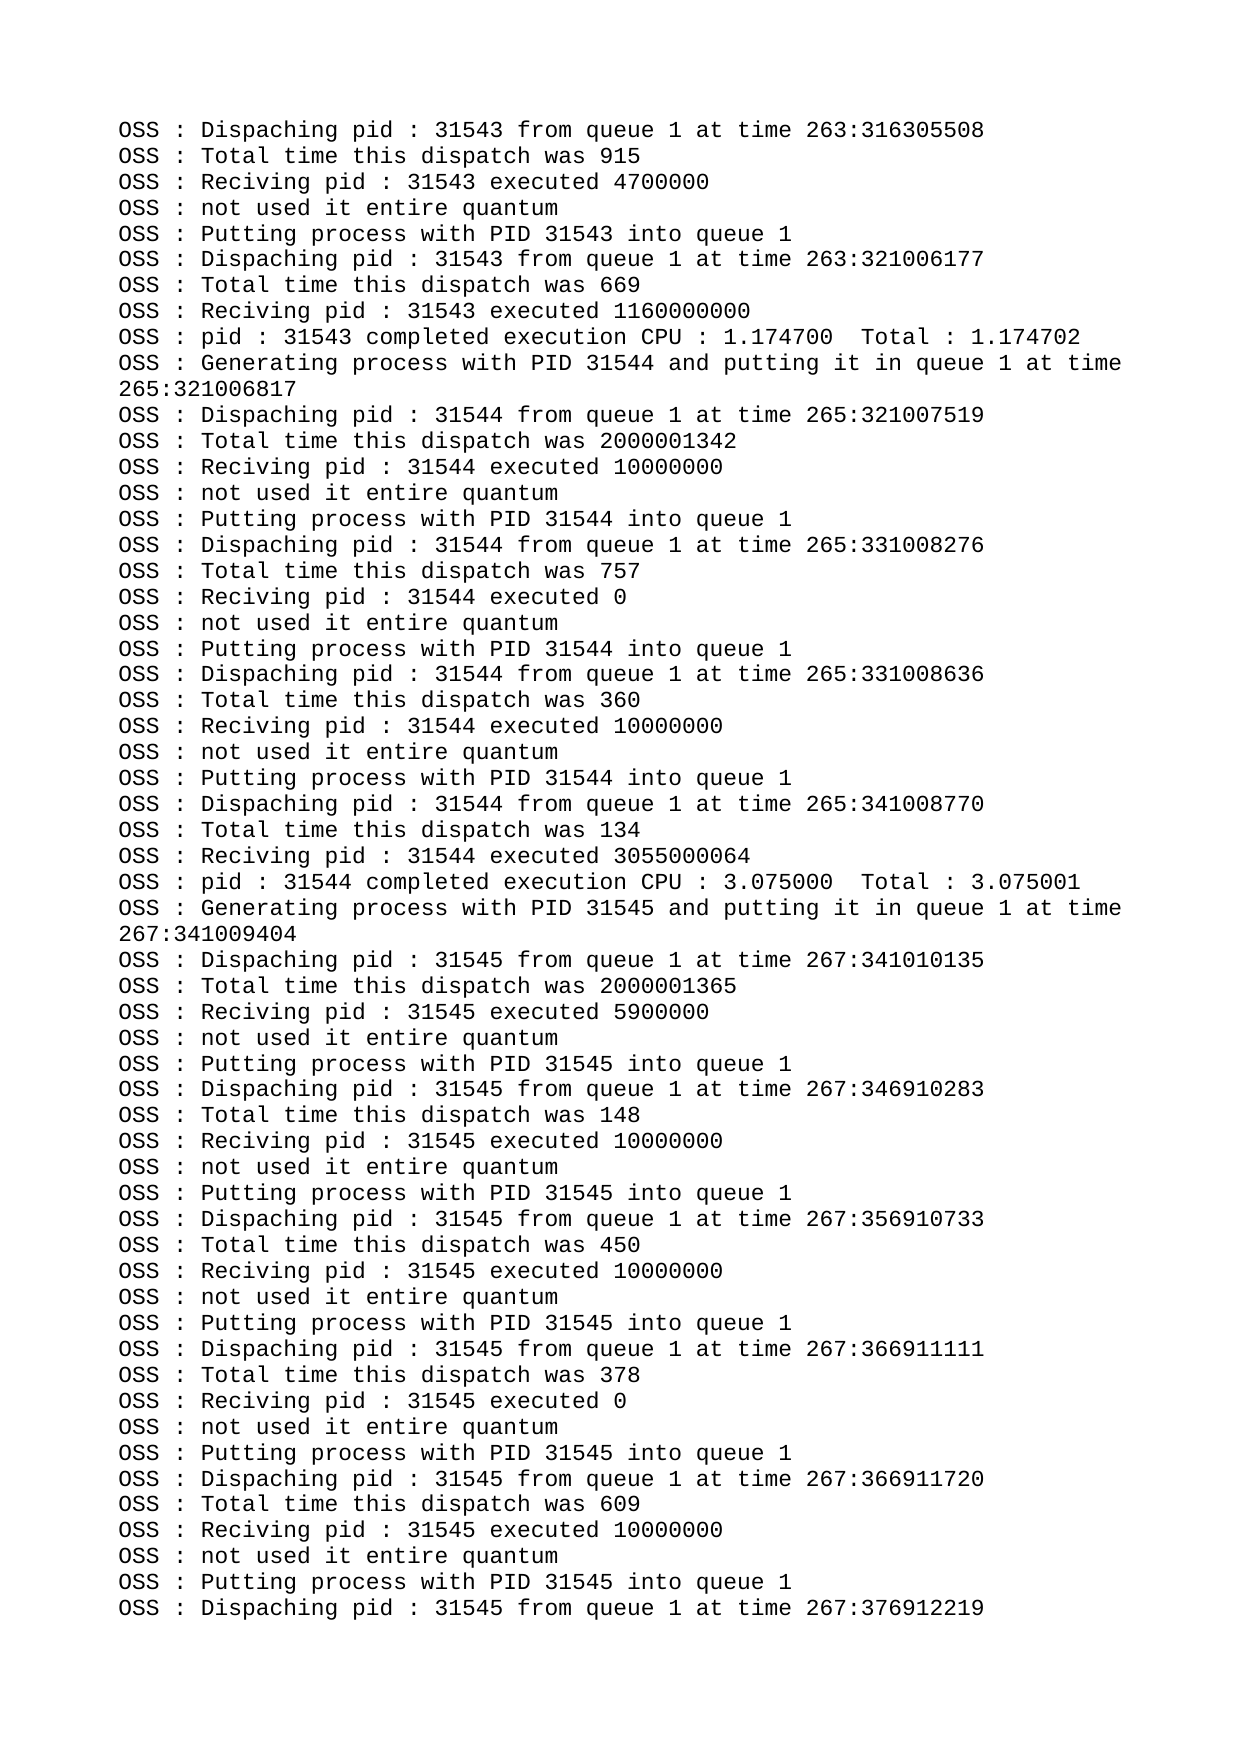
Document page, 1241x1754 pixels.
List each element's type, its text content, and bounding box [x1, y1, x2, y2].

text OSS : Reciving pid : 31545 executed 10000000 [118, 1259, 1122, 1285]
text OSS : Total time this dispatch was 450 [118, 1233, 1122, 1259]
text OSS : not used it entire quantum [118, 1415, 1122, 1441]
text OSS : Putting process with PID 31544 into queue 1 [118, 637, 1122, 663]
text OSS : Generating process with PID 31545 and putting it in queue 1 at time 267:341009404 [118, 896, 1122, 948]
text OSS : Total time this dispatch was 134 [118, 818, 1122, 844]
text OSS : pid : 31543 completed execution CPU : 1.174700 Total : 1.174702 [118, 326, 1122, 352]
text OSS : Putting process with PID 31545 into queue 1 [118, 1052, 1122, 1078]
text OSS : Putting process with PID 31544 into queue 1 [118, 507, 1122, 533]
text OSS : Putting process with PID 31545 into queue 1 [118, 1311, 1122, 1337]
text OSS : Dispaching pid : 31545 from queue 1 at time 267:366911111 [118, 1337, 1122, 1363]
text OSS : Generating process with PID 31544 and putting it in queue 1 at time 265:321006817 [118, 352, 1122, 403]
text OSS : pid : 31544 completed execution CPU : 3.075000 Total : 3.075001 [118, 870, 1122, 896]
text OSS : Dispaching pid : 31544 from queue 1 at time 265:321007519 [118, 403, 1122, 429]
text OSS : not used it entire quantum [118, 196, 1122, 222]
text OSS : Reciving pid : 31545 executed 10000000 [118, 1519, 1122, 1545]
text OSS : Putting process with PID 31544 into queue 1 [118, 767, 1122, 792]
text OSS : Total time this dispatch was 2000001342 [118, 429, 1122, 455]
text OSS : not used it entire quantum [118, 1545, 1122, 1571]
text OSS : not used it entire quantum [118, 481, 1122, 507]
text OSS : Reciving pid : 31544 executed 0 [118, 585, 1122, 611]
text OSS : Dispaching pid : 31543 from queue 1 at time 263:316305508 [118, 118, 1122, 144]
text OSS : Reciving pid : 31543 executed 4700000 [118, 170, 1122, 196]
text OSS : not used it entire quantum [118, 611, 1122, 637]
text OSS : Total time this dispatch was 915 [118, 144, 1122, 170]
text OSS : Dispaching pid : 31545 from queue 1 at time 267:341010135 [118, 948, 1122, 974]
text OSS : Dispaching pid : 31544 from queue 1 at time 265:331008636 [118, 663, 1122, 689]
text OSS : Total time this dispatch was 378 [118, 1363, 1122, 1389]
text OSS : Total time this dispatch was 2000001365 [118, 974, 1122, 1000]
text OSS : Putting process with PID 31543 into queue 1 [118, 222, 1122, 248]
text OSS : not used it entire quantum [118, 1026, 1122, 1052]
text OSS : Dispaching pid : 31544 from queue 1 at time 265:341008770 [118, 792, 1122, 818]
text OSS : Reciving pid : 31543 executed 1160000000 [118, 300, 1122, 326]
text OSS : Total time this dispatch was 757 [118, 559, 1122, 585]
text OSS : Reciving pid : 31545 executed 0 [118, 1389, 1122, 1415]
text OSS : Dispaching pid : 31545 from queue 1 at time 267:356910733 [118, 1207, 1122, 1233]
text OSS : Reciving pid : 31544 executed 10000000 [118, 455, 1122, 481]
text OSS : not used it entire quantum [118, 1285, 1122, 1311]
text OSS : not used it entire quantum [118, 741, 1122, 767]
text OSS : not used it entire quantum [118, 1156, 1122, 1182]
text OSS : Dispaching pid : 31545 from queue 1 at time 267:346910283 [118, 1078, 1122, 1104]
text OSS : Total time this dispatch was 609 [118, 1493, 1122, 1519]
text OSS : Reciving pid : 31544 executed 10000000 [118, 715, 1122, 741]
text OSS : Dispaching pid : 31545 from queue 1 at time 267:376912219 [118, 1597, 1122, 1622]
text OSS : Reciving pid : 31544 executed 3055000064 [118, 844, 1122, 870]
text OSS : Dispaching pid : 31544 from queue 1 at time 265:331008276 [118, 533, 1122, 559]
text OSS : Total time this dispatch was 148 [118, 1104, 1122, 1130]
text OSS : Dispaching pid : 31543 from queue 1 at time 263:321006177 [118, 248, 1122, 274]
text OSS : Putting process with PID 31545 into queue 1 [118, 1441, 1122, 1467]
text OSS : Total time this dispatch was 360 [118, 689, 1122, 715]
text OSS : Reciving pid : 31545 executed 10000000 [118, 1130, 1122, 1156]
text OSS : Reciving pid : 31545 executed 5900000 [118, 1000, 1122, 1026]
text OSS : Dispaching pid : 31545 from queue 1 at time 267:366911720 [118, 1467, 1122, 1493]
text OSS : Putting process with PID 31545 into queue 1 [118, 1571, 1122, 1597]
text OSS : Total time this dispatch was 669 [118, 274, 1122, 300]
text OSS : Putting process with PID 31545 into queue 1 [118, 1182, 1122, 1207]
